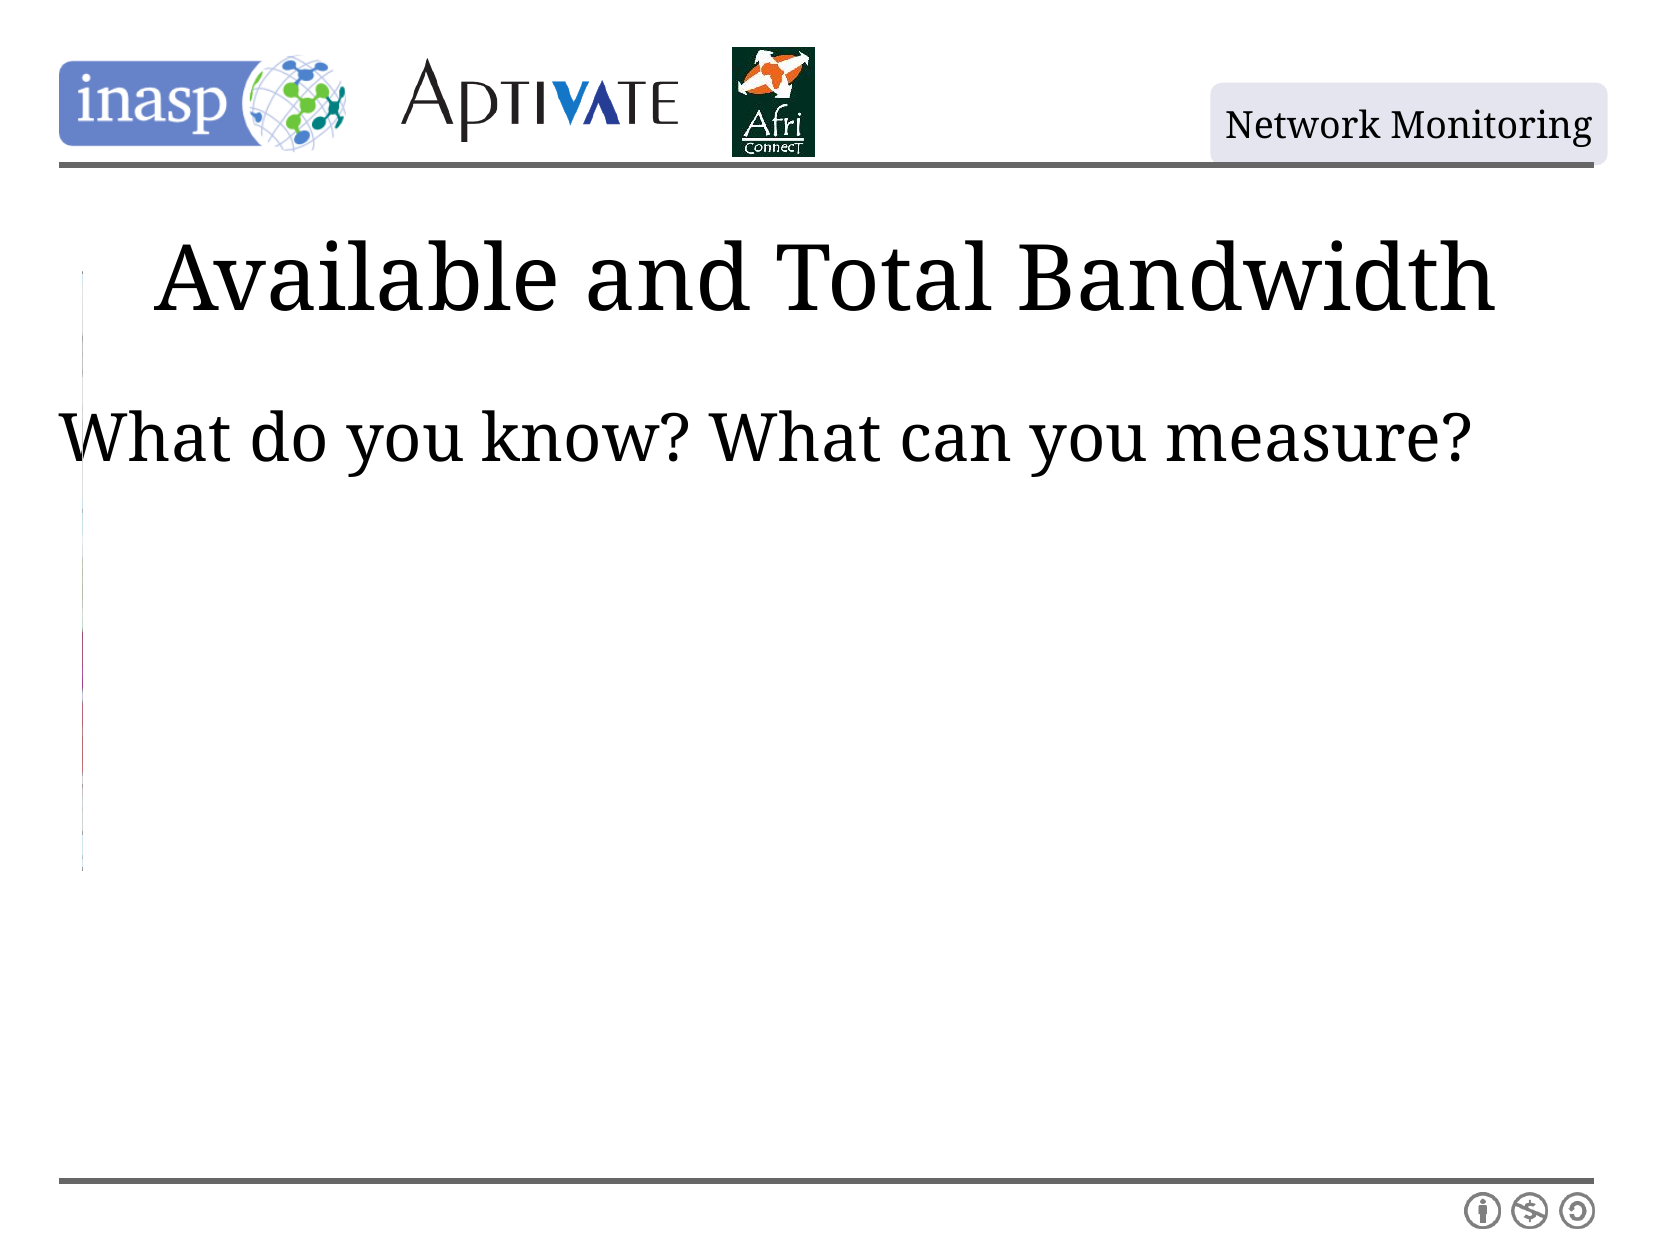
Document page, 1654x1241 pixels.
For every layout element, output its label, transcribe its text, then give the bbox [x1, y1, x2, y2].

picture [1464, 1192, 1501, 1229]
picture [1511, 1192, 1548, 1229]
picture [732, 47, 815, 157]
picture [59, 47, 355, 160]
picture [401, 58, 678, 142]
list What do you know? What can you measure? [59, 389, 1595, 1109]
title Available and Total Bandwidth [59, 212, 1595, 343]
picture [1559, 1192, 1595, 1229]
